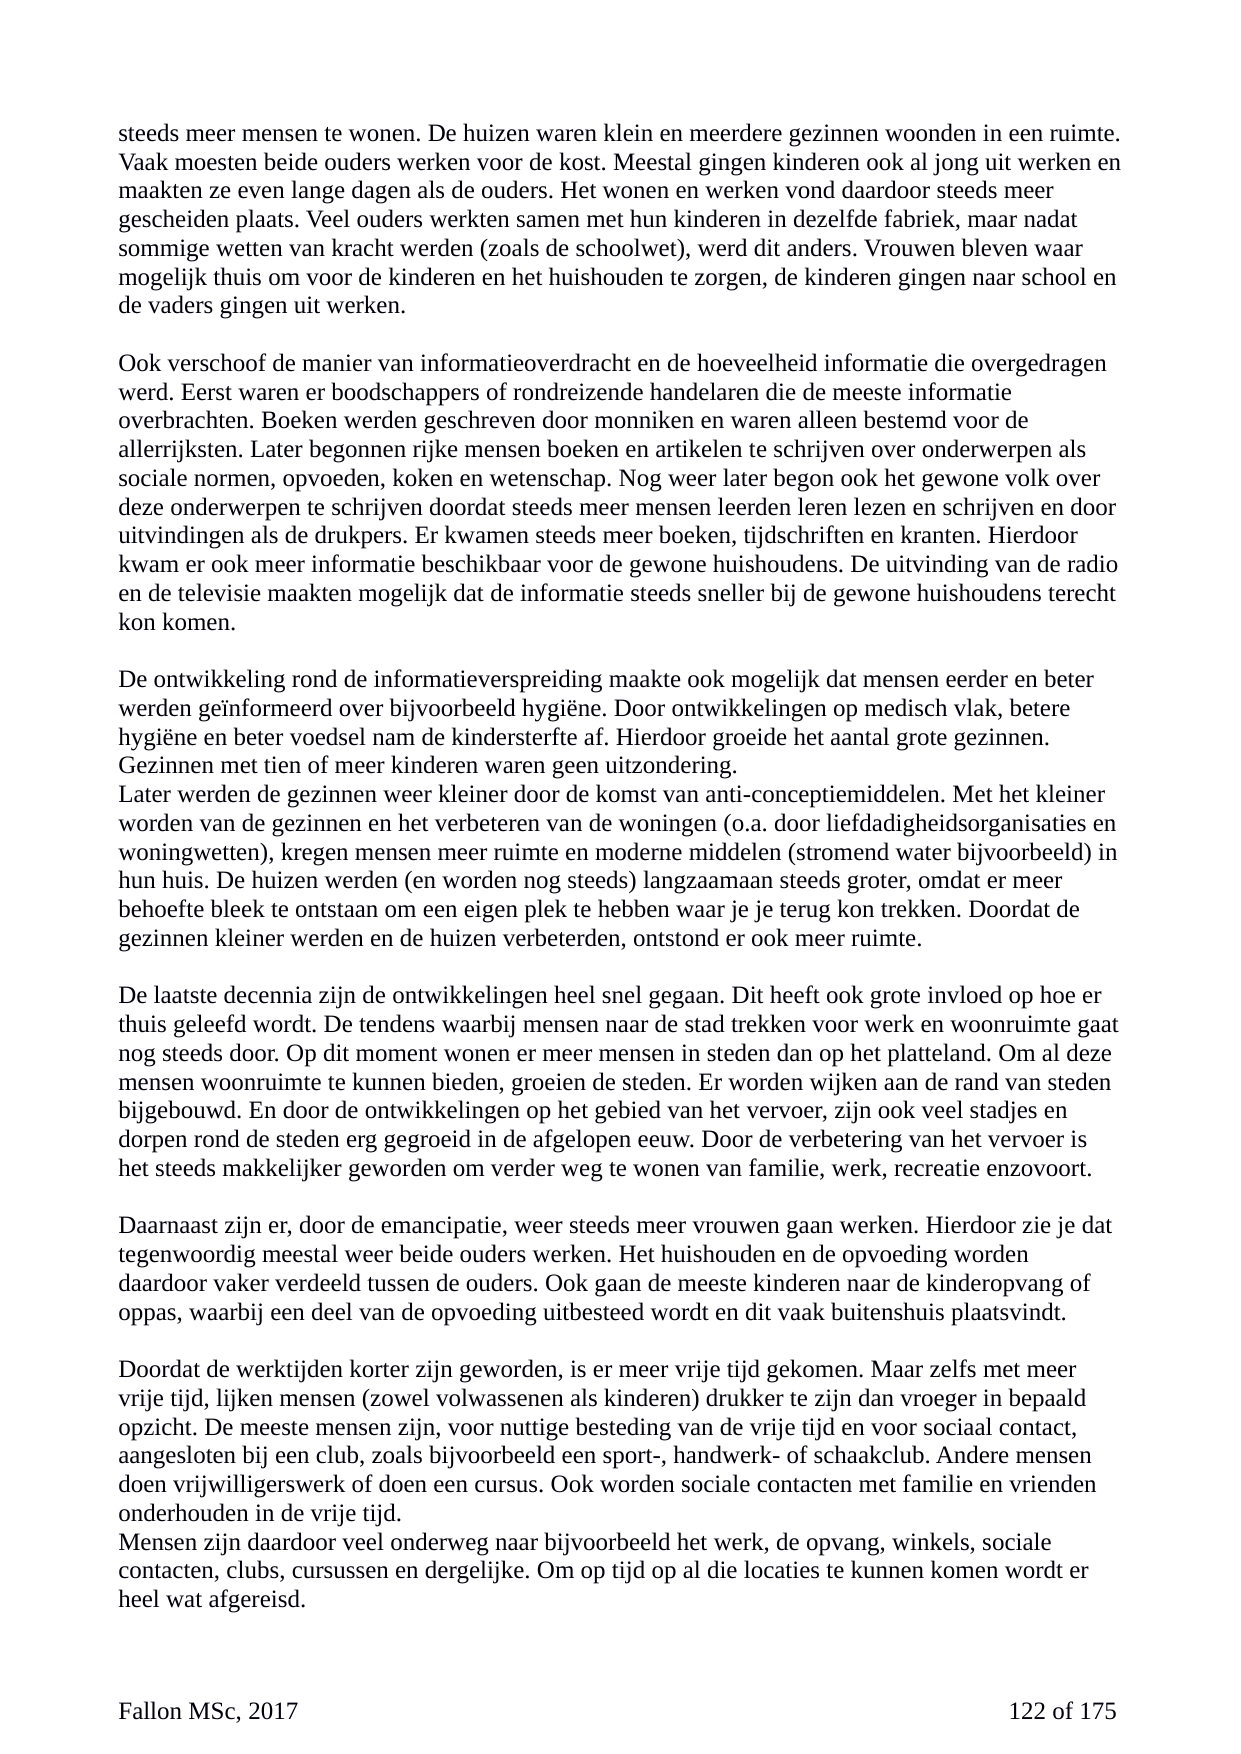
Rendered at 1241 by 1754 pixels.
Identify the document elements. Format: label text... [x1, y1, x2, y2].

text Doordat de werktijden korter zijn geworden, is er meer vrije tijd gekomen. Maar zelfs met meer vrije tijd, lijken mensen (zowel volwassenen als kinderen) drukker te zijn dan vroeger in bepaald opzicht. De meeste mensen zijn, voor nuttige besteding van de vrije tijd en voor sociaal contact, aangesloten bij een club, zoals bijvoorbeeld een sport-, handwerk- of schaakclub. Andere mensen doen vrijwilligerswerk of doen een cursus. Ook worden sociale contacten met familie en vrienden onderhouden in de vrije tijd. [118, 1354, 1122, 1527]
text De ontwikkeling rond de informatieverspreiding maakte ook mogelijk dat mensen eerder en beter werden geïnformeerd over bijvoorbeeld hygiëne. Door ontwikkelingen op medisch vlak, betere hygiëne en beter voedsel nam de kindersterfte af. Hierdoor groeide het aantal grote gezinnen. Gezinnen met tien of meer kinderen waren geen uitzondering. [118, 664, 1122, 779]
text Ook verschoof de manier van informatieoverdracht en de hoeveelheid informatie die overgedragen werd. Eerst waren er boodschappers of rondreizende handelaren die de meeste informatie overbrachten. Boeken werden geschreven door monniken en waren alleen bestemd voor de allerrijksten. Later begonnen rijke mensen boeken en artikelen te schrijven over onderwerpen als sociale normen, opvoeden, koken en wetenschap. Nog weer later begon ook het gewone volk over deze onderwerpen te schrijven doordat steeds meer mensen leerden leren lezen en schrijven en door uitvindingen als de drukpers. Er kwamen steeds meer boeken, tijdschriften en kranten. Hierdoor kwam er ook meer informatie beschikbaar voor de gewone huishoudens. De uitvinding van de radio en de televisie maakten mogelijk dat de informatie steeds sneller bij de gewone huishoudens terecht kon komen. [118, 348, 1122, 636]
text Later werden de gezinnen weer kleiner door de komst van anti-conceptiemiddelen. Met het kleiner worden van de gezinnen en het verbeteren van de woningen (o.a. door liefdadigheidsorganisaties en woningwetten), kregen mensen meer ruimte en moderne middelen (stromend water bijvoorbeeld) in hun huis. De huizen werden (en worden nog steeds) langzaamaan steeds groter, omdat er meer behoefte bleek te ontstaan om een eigen plek te hebben waar je je terug kon trekken. Doordat de gezinnen kleiner werden en de huizen verbeterden, ontstond er ook meer ruimte. [118, 779, 1122, 952]
text De laatste decennia zijn de ontwikkelingen heel snel gegaan. Dit heeft ook grote invloed op hoe er thuis geleefd wordt. De tendens waarbij mensen naar de stad trekken voor werk en woonruimte gaat nog steeds door. Op dit moment wonen er meer mensen in steden dan op het platteland. Om al deze mensen woonruimte te kunnen bieden, groeien de steden. Er worden wijken aan de rand van steden bijgebouwd. En door de ontwikkelingen op het gebied van het vervoer, zijn ook veel stadjes en dorpen rond de steden erg gegroeid in de afgelopen eeuw. Door de verbetering van het vervoer is het steeds makkelijker geworden om verder weg te wonen van familie, werk, recreatie enzovoort. [118, 981, 1122, 1182]
text Mensen zijn daardoor veel onderweg naar bijvoorbeeld het werk, de opvang, winkels, sociale contacten, clubs, cursussen en dergelijke. Om op tijd op al die locaties te kunnen komen wordt er heel wat afgereisd. [118, 1527, 1122, 1613]
text Daarnaast zijn er, door de emancipatie, weer steeds meer vrouwen gaan werken. Hierdoor zie je dat tegenwoordig meestal weer beide ouders werken. Het huishouden en de opvoeding worden daardoor vaker verdeeld tussen de ouders. Ook gaan de meeste kinderen naar de kinderopvang of oppas, waarbij een deel van de opvoeding uitbesteed wordt en dit vaak buitenshuis plaatsvindt. [118, 1211, 1122, 1326]
text steeds meer mensen te wonen. De huizen waren klein en meerdere gezinnen woonden in een ruimte. Vaak moesten beide ouders werken voor de kost. Meestal gingen kinderen ook al jong uit werken en maakten ze even lange dagen als de ouders. Het wonen en werken vond daardoor steeds meer gescheiden plaats. Veel ouders werkten samen met hun kinderen in dezelfde fabriek, maar nadat sommige wetten van kracht werden (zoals de schoolwet), werd dit anders. Vrouwen bleven waar mogelijk thuis om voor de kinderen en het huishouden te zorgen, de kinderen gingen naar school en de vaders gingen uit werken. [118, 118, 1122, 319]
